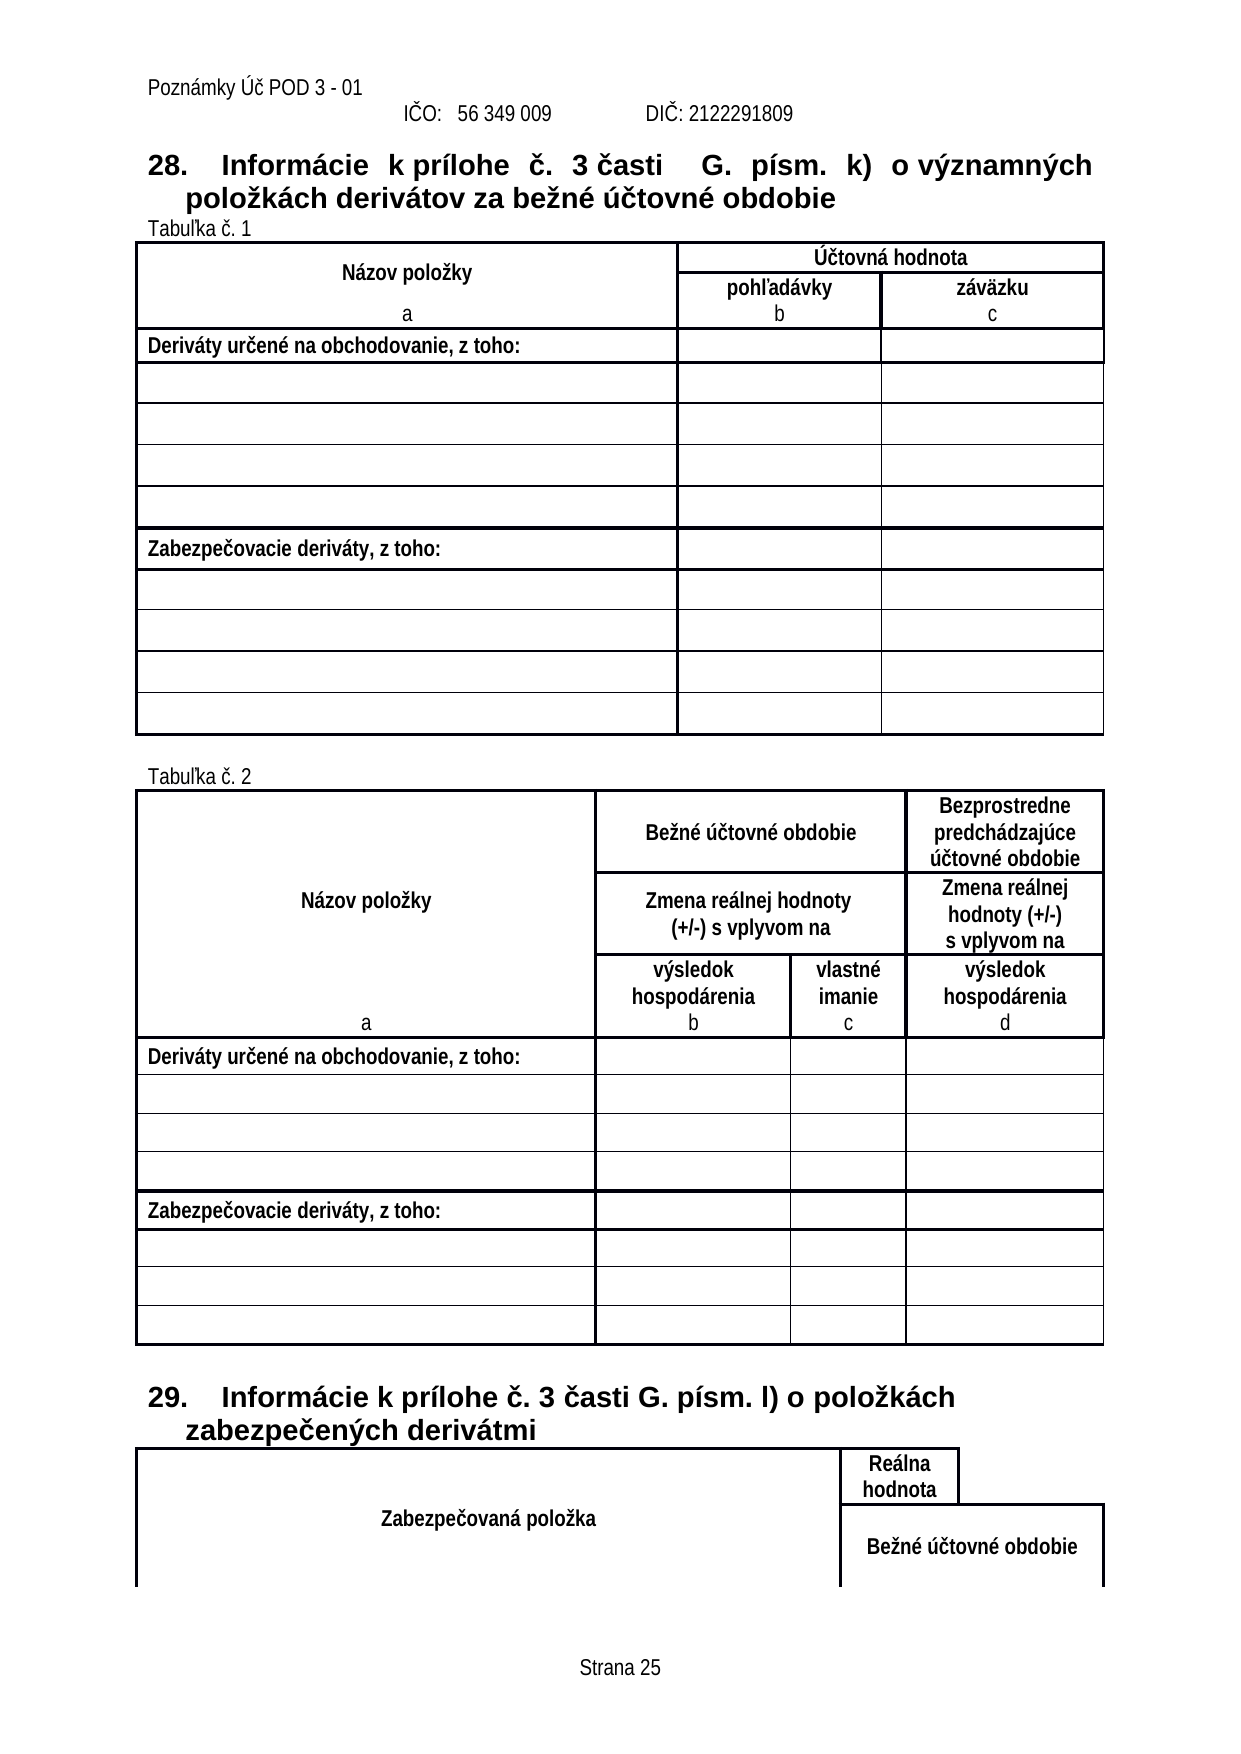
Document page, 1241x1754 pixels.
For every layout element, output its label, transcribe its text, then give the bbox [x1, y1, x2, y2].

table_cell [907, 1267, 1103, 1304]
table_cell [791, 1267, 905, 1304]
table_cell [597, 1231, 790, 1266]
table_cell [907, 1306, 1103, 1343]
title Informácie k prílohe č. 3 časti G. písm. k) o významných položkách derivátov za bežné účtovné obdobie [148, 148, 1092, 215]
table_cell [882, 652, 1103, 692]
table_header Reálna hodnota [842, 1450, 957, 1503]
table_cell [882, 610, 1103, 650]
text Tabuľka č. 1 [148, 215, 1092, 241]
table_cell Bežné účtovné obdobie [842, 1506, 1102, 1587]
table_cell [597, 1039, 790, 1074]
table_cell [138, 1075, 594, 1112]
table_cell [597, 1152, 790, 1189]
table_cell výsledok hospodárenia [908, 956, 1102, 1009]
table_cell b [679, 300, 879, 327]
table_cell [882, 330, 1103, 361]
table_cell d [908, 1009, 1102, 1036]
table_cell [882, 530, 1103, 568]
table_cell [679, 693, 881, 733]
table_cell [882, 487, 1103, 526]
table_cell Zmena reálnej hodnoty (+/-) s vplyvom na [908, 874, 1102, 953]
table_cell [791, 1114, 905, 1151]
table_cell [138, 1114, 594, 1151]
table_cell c [883, 300, 1102, 327]
table_header Názov položky [138, 792, 594, 1009]
table_cell [597, 1114, 790, 1151]
table_cell [882, 364, 1103, 402]
table_cell [597, 1075, 790, 1112]
table_cell [138, 693, 676, 733]
table_cell [138, 1152, 594, 1189]
table_cell [138, 1231, 594, 1266]
table_cell [907, 1114, 1103, 1151]
table_cell Zabezpečovacie deriváty, z toho: [138, 530, 676, 568]
table_header Bezprostredne predchádzajúce účtovné obdobie [908, 792, 1102, 871]
table_cell [907, 1152, 1103, 1189]
table_cell [138, 364, 676, 402]
table_header Bežné účtovné obdobie [597, 792, 904, 871]
table_cell [138, 404, 676, 444]
table_cell [791, 1306, 905, 1343]
table_header Účtovná hodnota [679, 244, 1102, 271]
table_cell b [597, 1009, 789, 1036]
table_cell [597, 1306, 790, 1343]
table_cell výsledok hospodárenia [597, 956, 789, 1009]
table_cell záväzku [883, 274, 1102, 300]
table_cell [907, 1193, 1103, 1228]
table_cell [679, 610, 881, 650]
table_cell vlastné imanie [792, 956, 904, 1009]
table_cell [679, 487, 881, 526]
table_cell [138, 1306, 594, 1343]
table_cell [679, 404, 881, 444]
table_cell a [138, 300, 676, 327]
table_cell [679, 445, 881, 485]
table_cell [791, 1039, 905, 1074]
table_cell [791, 1193, 905, 1228]
table_cell [679, 530, 881, 568]
table_cell Deriváty určené na obchodovanie, z toho: [138, 1039, 594, 1074]
table_cell [882, 404, 1103, 444]
table_cell [791, 1152, 905, 1189]
table_header Zabezpečovaná položka [138, 1450, 839, 1587]
table_cell [882, 445, 1103, 485]
table_cell [138, 445, 676, 485]
table_cell [138, 487, 676, 526]
table_cell Zabezpečovacie deriváty, z toho: [138, 1193, 594, 1228]
table_cell [679, 330, 880, 361]
title Informácie k prílohe č. 3 časti G. písm. l) o položkách zabezpečených derivátmi [148, 1380, 1092, 1447]
table_cell [882, 693, 1103, 733]
table_cell [882, 571, 1103, 609]
table_cell [907, 1039, 1103, 1074]
table_cell [907, 1231, 1103, 1266]
table_cell [791, 1075, 905, 1112]
table_cell [597, 1267, 790, 1304]
table_cell [138, 571, 676, 609]
table_cell [791, 1231, 905, 1266]
text Tabuľka č. 2 [148, 763, 1092, 789]
table_cell Zmena reálnej hodnoty (+/-) s vplyvom na [597, 874, 904, 953]
table_cell pohľadávky [679, 274, 879, 300]
table_cell [138, 610, 676, 650]
table_cell Deriváty určené na obchodovanie, z toho: [138, 330, 676, 361]
table_header Názov položky [138, 244, 676, 300]
table_cell [679, 364, 881, 402]
table_cell [138, 652, 676, 692]
table_cell [679, 652, 881, 692]
table_cell a [138, 1009, 594, 1036]
table_cell [679, 571, 881, 609]
table_cell [907, 1075, 1103, 1112]
table_cell [597, 1193, 790, 1228]
table_cell c [792, 1009, 904, 1036]
table_cell [138, 1267, 594, 1304]
